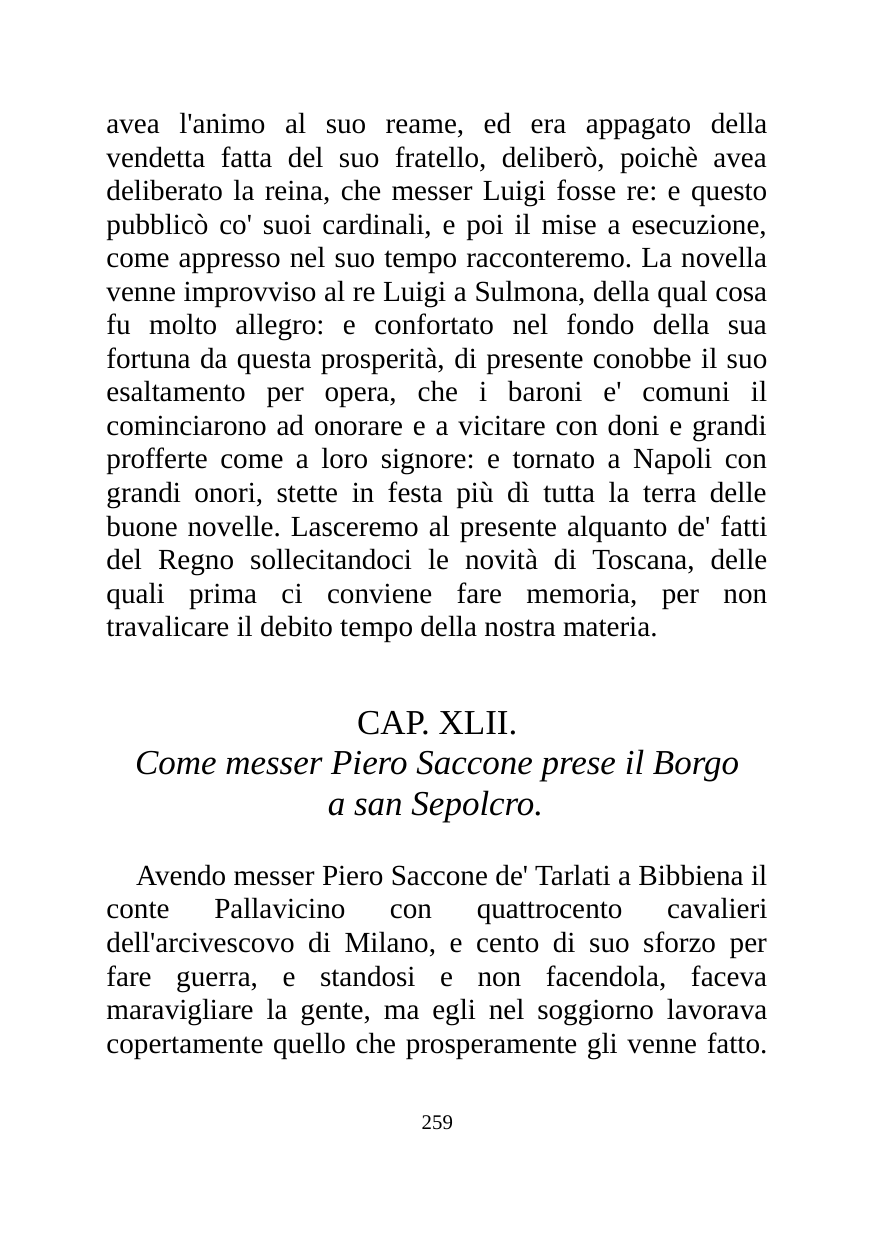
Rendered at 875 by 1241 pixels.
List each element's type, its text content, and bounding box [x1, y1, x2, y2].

subtitle CAP. XLII. Come messer Piero Saccone prese il Borgo a san Sepolcro. [106, 702, 768, 823]
text Avendo messer Piero Saccone de' Tarlati a Bibbiena il conte Pallavicino con quattrocento cavalieri dell'arcivescovo di Milano, e cento di suo sforzo per fare guerra, e standosi e non facendola, faceva maravigliare la gente, ma egli nel soggiorno lavorava copertamente quello che prosperamente gli venne fatto. [106, 858, 768, 1059]
text avea l'animo al suo reame, ed era appagato della vendetta fatta del suo fratello, deliberò, poichè avea deliberato la reina, che messer Luigi fosse re: e questo pubblicò co' suoi cardinali, e poi il mise a esecuzione, come appresso nel suo tempo racconteremo. La novella venne improvviso al re Luigi a Sulmona, della qual cosa fu molto allegro: e confortato nel fondo della sua fortuna da questa prosperità, di presente conobbe il suo esaltamento per opera, che i baroni e' comuni il cominciarono ad onorare e a vicitare con doni e grandi profferte come a loro signore: e tornato a Napoli con grandi onori, stette in festa più dì tutta la terra delle buone novelle. Lasceremo al presente alquanto de' fatti del Regno sollecitandoci le novità di Toscana, delle quali prima ci conviene fare memoria, per non travalicare il debito tempo della nostra materia. [106, 106, 768, 643]
